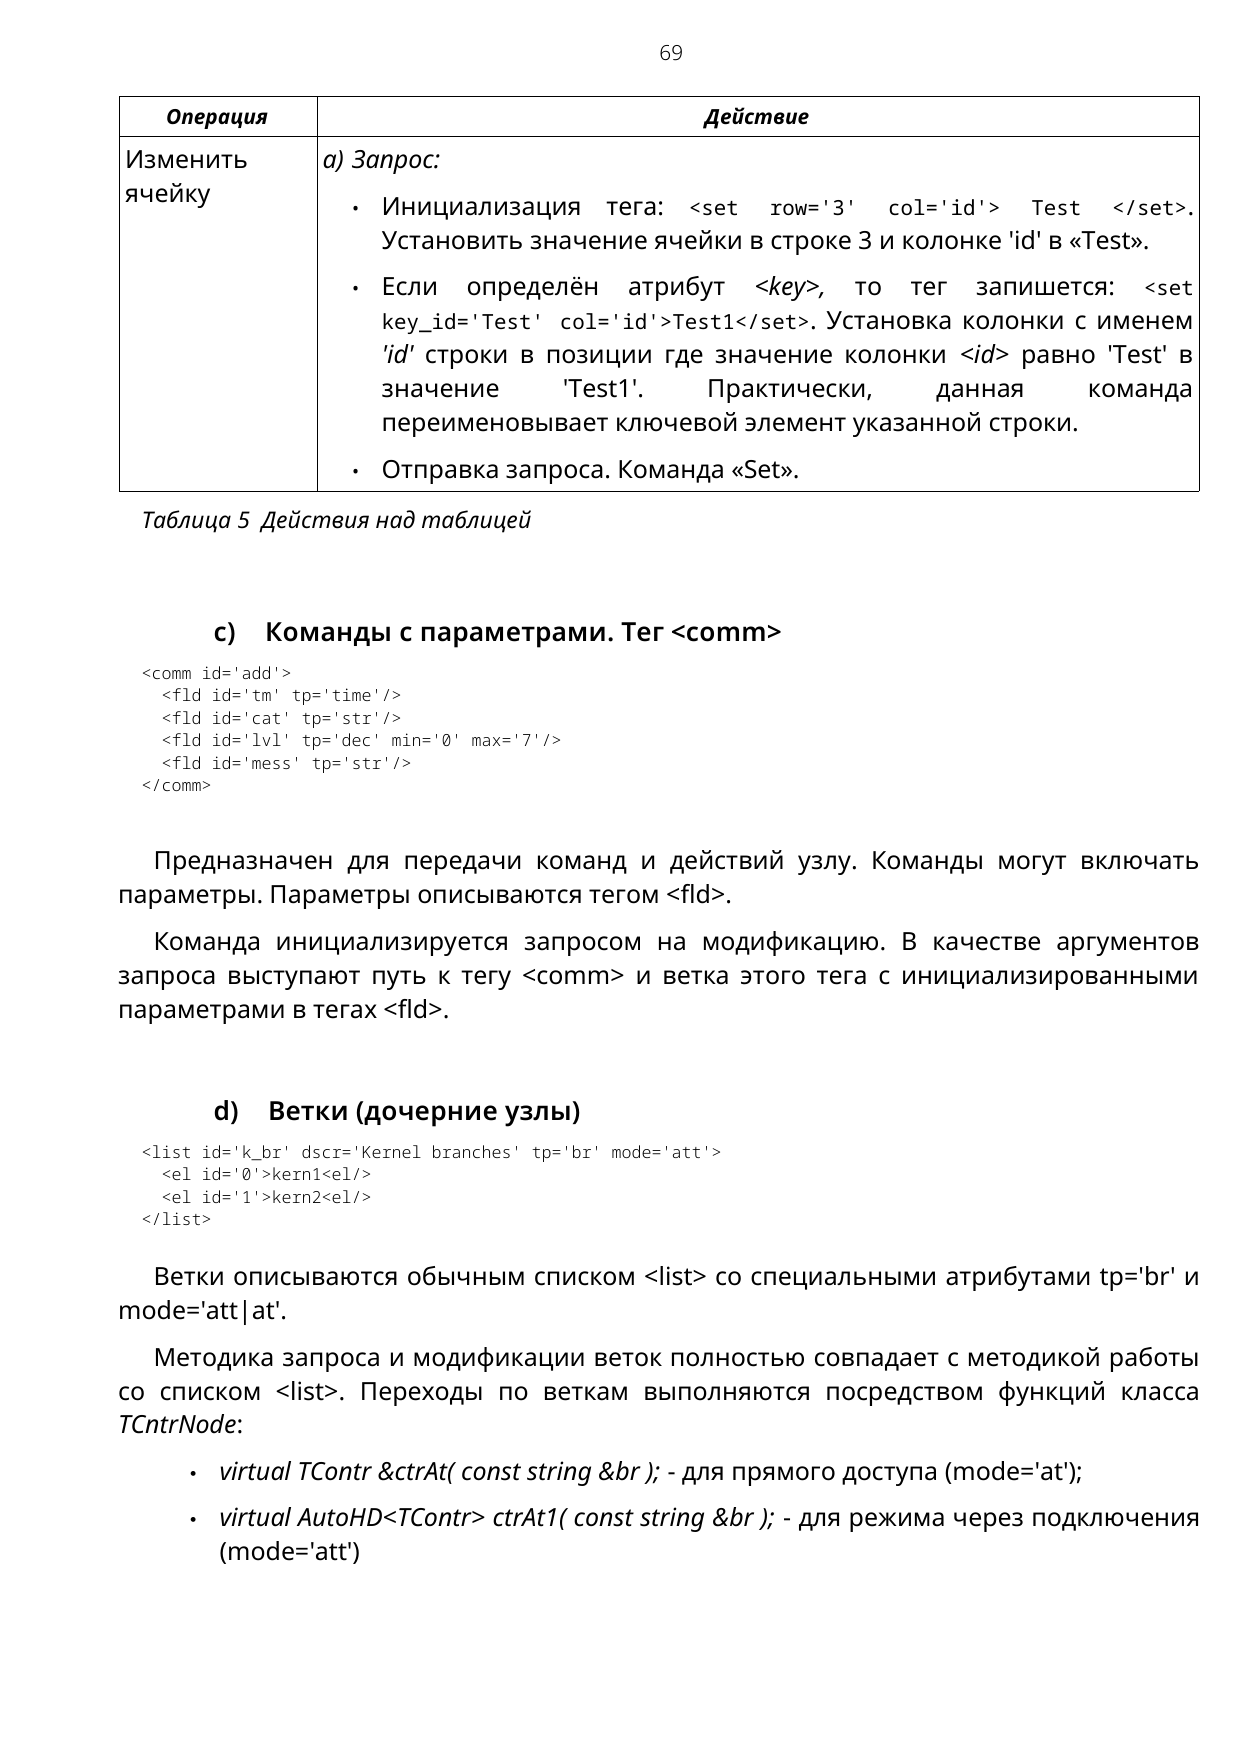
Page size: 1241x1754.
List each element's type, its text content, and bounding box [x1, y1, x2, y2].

text Команда инициализируется запросом на модификацию. В качестве аргументов запроса выступают путь к тегу <comm> и ветка этого тега с инициализированными параметрами в тегах <fld>. [118, 924, 1201, 1026]
text <el id='1'>kern2<el/> [118, 1186, 1201, 1208]
table_cell Изменить ячейку [120, 137, 317, 491]
text </comm> [118, 774, 1201, 797]
text Таблица 5 Действия над таблицей [118, 504, 1201, 535]
subtitle Команды с параметрами. Тег <comm> [206, 613, 1201, 649]
text <comm id='add'> [118, 662, 1201, 684]
table_header Операция [120, 97, 317, 136]
table_header Действие [318, 97, 1199, 136]
text Ветки описываются обычным списком <list> со специальными атрибутами tp='br' и mode='att|at'. [118, 1259, 1201, 1327]
subtitle Ветки (дочерние узлы) [206, 1092, 1201, 1128]
text <fld id='mess' tp='str'/> [118, 752, 1201, 774]
text <fld id='tm' tp='time'/> [118, 684, 1201, 707]
text <fld id='cat' tp='str'/> [118, 707, 1201, 729]
text Предназначен для передачи команд и действий узлу. Команды могут включать параметры. Параметры описываются тегом <fld>. [118, 843, 1201, 911]
text <list id='k_br' dscr='Kernel branches' tp='br' mode='att'> [118, 1141, 1201, 1163]
list virtual AutoHD<TContr> ctrAt1( const string &br ); - для режима через подключения (mode='att') [190, 1500, 1201, 1568]
text Методика запроса и модификации веток полностью совпадает с методикой работы со списком <list>. Переходы по веткам выполняются посредством функций класса TCntrNode: [118, 1339, 1201, 1441]
text </list> [118, 1208, 1201, 1231]
text <el id='0'>kern1<el/> [118, 1163, 1201, 1186]
text <fld id='lvl' tp='dec' min='0' max='7'/> [118, 729, 1201, 752]
table_cell Запрос: Инициализация тега: <set row='3' col='id'> Test </set>. Установить значение ячейки в строке 3 и колонке 'id' в «Test». Если определён атрибут <key>, то тег запишется: <set key_id='Test' col='id'>Test1</set>. Установка колонки с именем 'id' строки в позиции где значение колонки <id> равно 'Test' в значение 'Test1'. Практически, данная команда переименовывает ключевой элемент указанной строки. Отправка запроса. Команда «Set». [318, 137, 1199, 491]
list virtual TContr &ctrAt( const string &br ); - для прямого доступа (mode='at'); [190, 1454, 1201, 1488]
